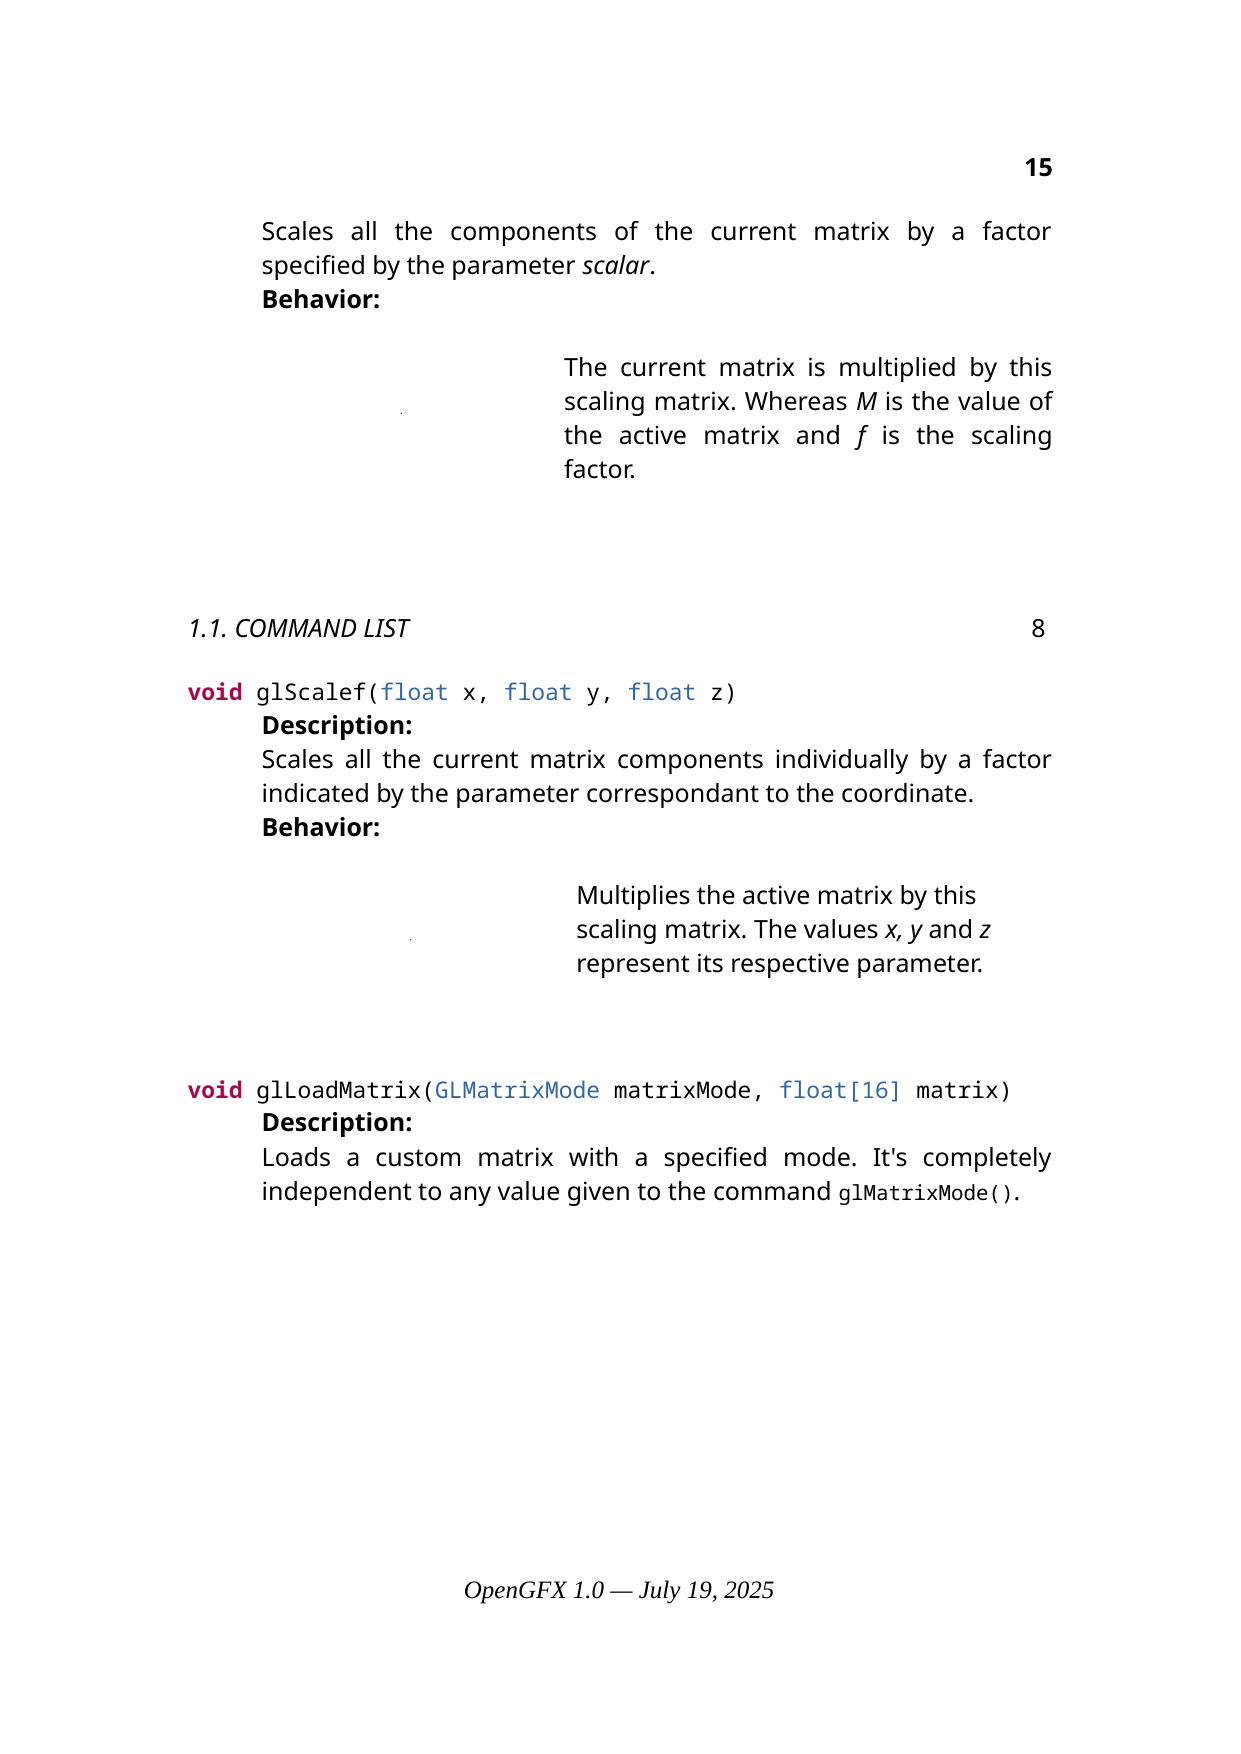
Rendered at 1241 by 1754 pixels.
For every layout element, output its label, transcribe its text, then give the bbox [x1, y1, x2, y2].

text Behavior: [261, 282, 1053, 316]
text 1.1. COMMAND LIST 8 [187, 611, 1053, 645]
text Behavior: [261, 810, 1053, 844]
text Loads a custom matrix with a specified mode. It's completely independent to any value given to the command glMatrixMode(). [261, 1139, 1053, 1207]
text The current matrix is multiplied by this scaling matrix. Whereas M is the value of the active matrix and f is the scaling factor. [216, 350, 1053, 486]
text Description: [261, 1105, 1053, 1139]
text void glLoadMatrix(GLMatrixMode matrixMode, float[16] matrix) [187, 1074, 1053, 1105]
text Description: [261, 708, 1053, 742]
text Scales all the components of the current matrix by a factor specified by the parameter scalar. [261, 213, 1053, 282]
text void glScalef(float x, float y, float z) [187, 676, 1053, 708]
text Multiplies the active matrix by this scaling matrix. The values x, y and z represent its respective parameter. [216, 878, 1053, 980]
text Scales all the current matrix components individually by a factor indicated by the parameter correspondant to the coordinate. [261, 742, 1053, 810]
